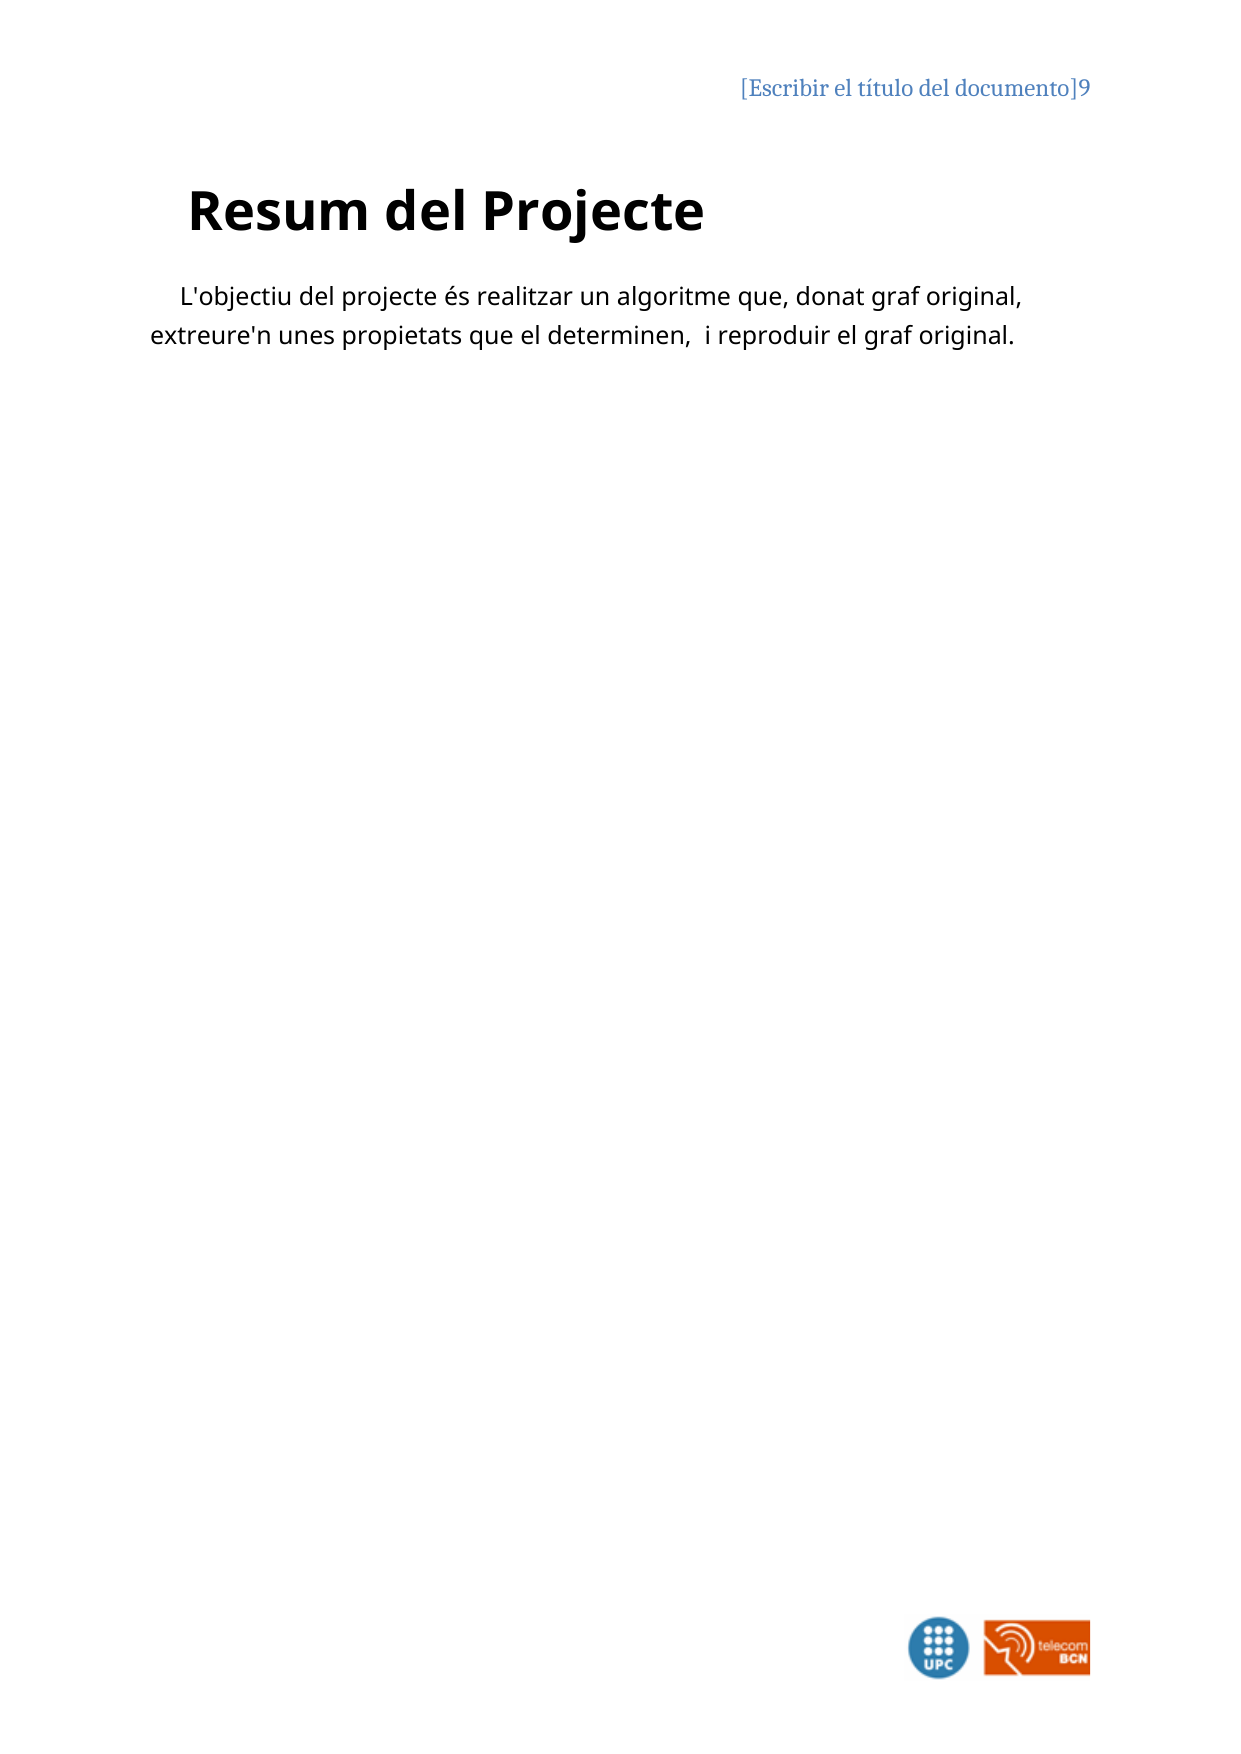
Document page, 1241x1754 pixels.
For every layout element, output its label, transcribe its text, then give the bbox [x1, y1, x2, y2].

picture [904, 1614, 1091, 1681]
subtitle Resum del Projecte [187, 173, 1090, 247]
text L'objectiu del projecte és realitzar un algoritme que, donat graf original, extreure'n unes propietats que el determinen, i reproduir el graf original. [150, 278, 1090, 352]
